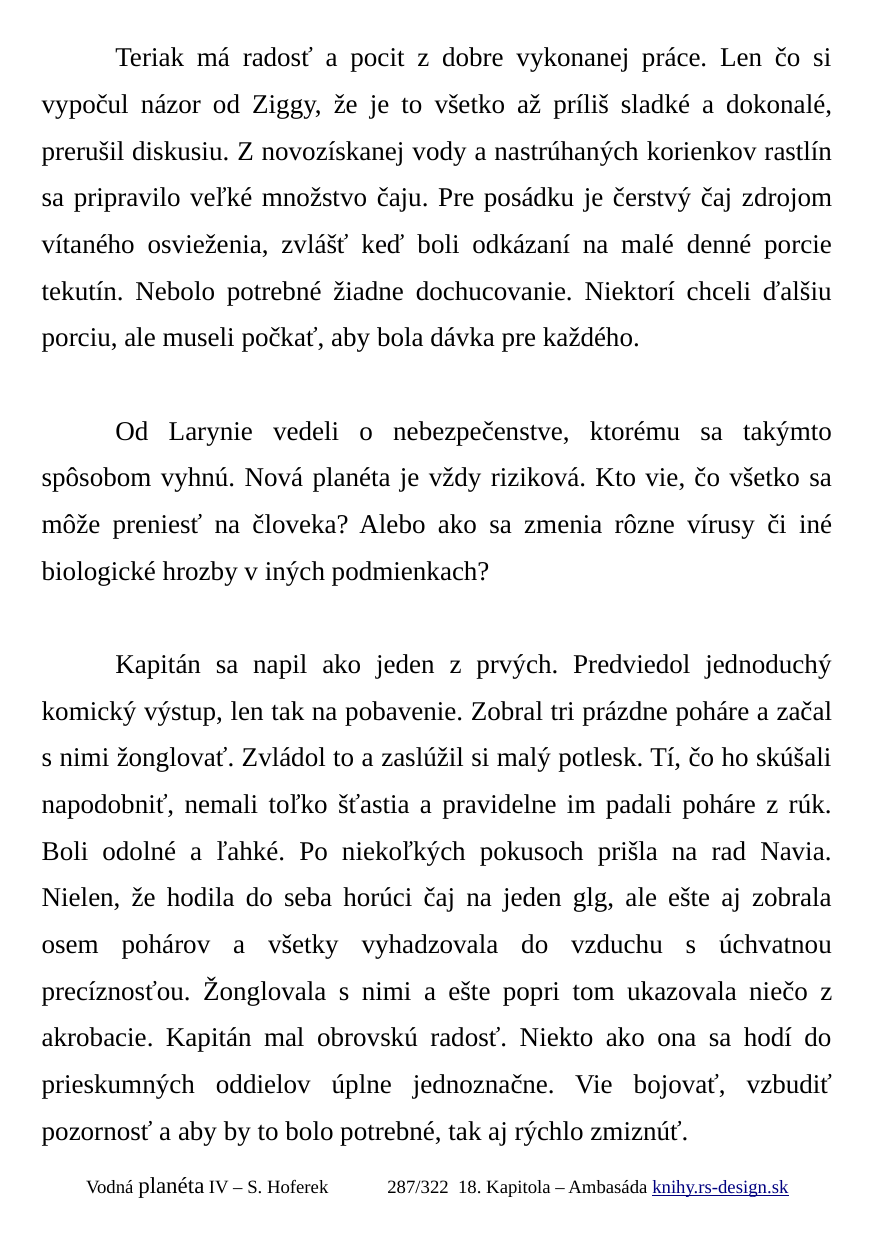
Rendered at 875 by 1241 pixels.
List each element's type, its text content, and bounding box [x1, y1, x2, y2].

text Kapitán sa napil ako jeden z prvých. Predviedol jednoduchý komický výstup, len tak na pobavenie. Zobral tri prázdne poháre a začal s nimi žonglovať. Zvládol to a zaslúžil si malý potlesk. Tí, čo ho skúšali napodobniť, nemali toľko šťastia a pravidelne im padali poháre z rúk. Boli odolné a ľahké. Po niekoľkých pokusoch prišla na rad Navia. Nielen, že hodila do seba horúci čaj na jeden glg, ale ešte aj zobrala osem pohárov a všetky vyhadzovala do vzduchu s úchvatnou precíznosťou. Žonglovala s nimi a ešte popri tom ukazovala niečo z akrobacie. Kapitán mal obrovskú radosť. Niekto ako ona sa hodí do prieskumných oddielov úplne jednoznačne. Vie bojovať, vzbudiť pozornosť a aby by to bolo potrebné, tak aj rýchlo zmiznúť. [41, 648, 833, 1146]
text Teriak má radosť a pocit z dobre vykonanej práce. Len čo si vypočul názor od Ziggy, že je to všetko až príliš sladké a dokonalé, prerušil diskusiu. Z novozískanej vody a nastrúhaných korienkov rastlín sa pripravilo veľké množstvo čaju. Pre posádku je čerstvý čaj zdrojom vítaného osvieženia, zvlášť keď boli odkázaní na malé denné porcie tekutín. Nebolo potrebné žiadne dochucovanie. Niektorí chceli ďalšiu porciu, ale museli počkať, aby bola dávka pre každého. [41, 41, 833, 352]
text Od Larynie vedeli o nebezpečenstve, ktorému sa takýmto spôsobom vyhnú. Nová planéta je vždy riziková. Kto vie, čo všetko sa môže preniesť na človeka? Alebo ako sa zmenia rôzne vírusy či iné biologické hrozby v iných podmienkach? [41, 415, 833, 586]
